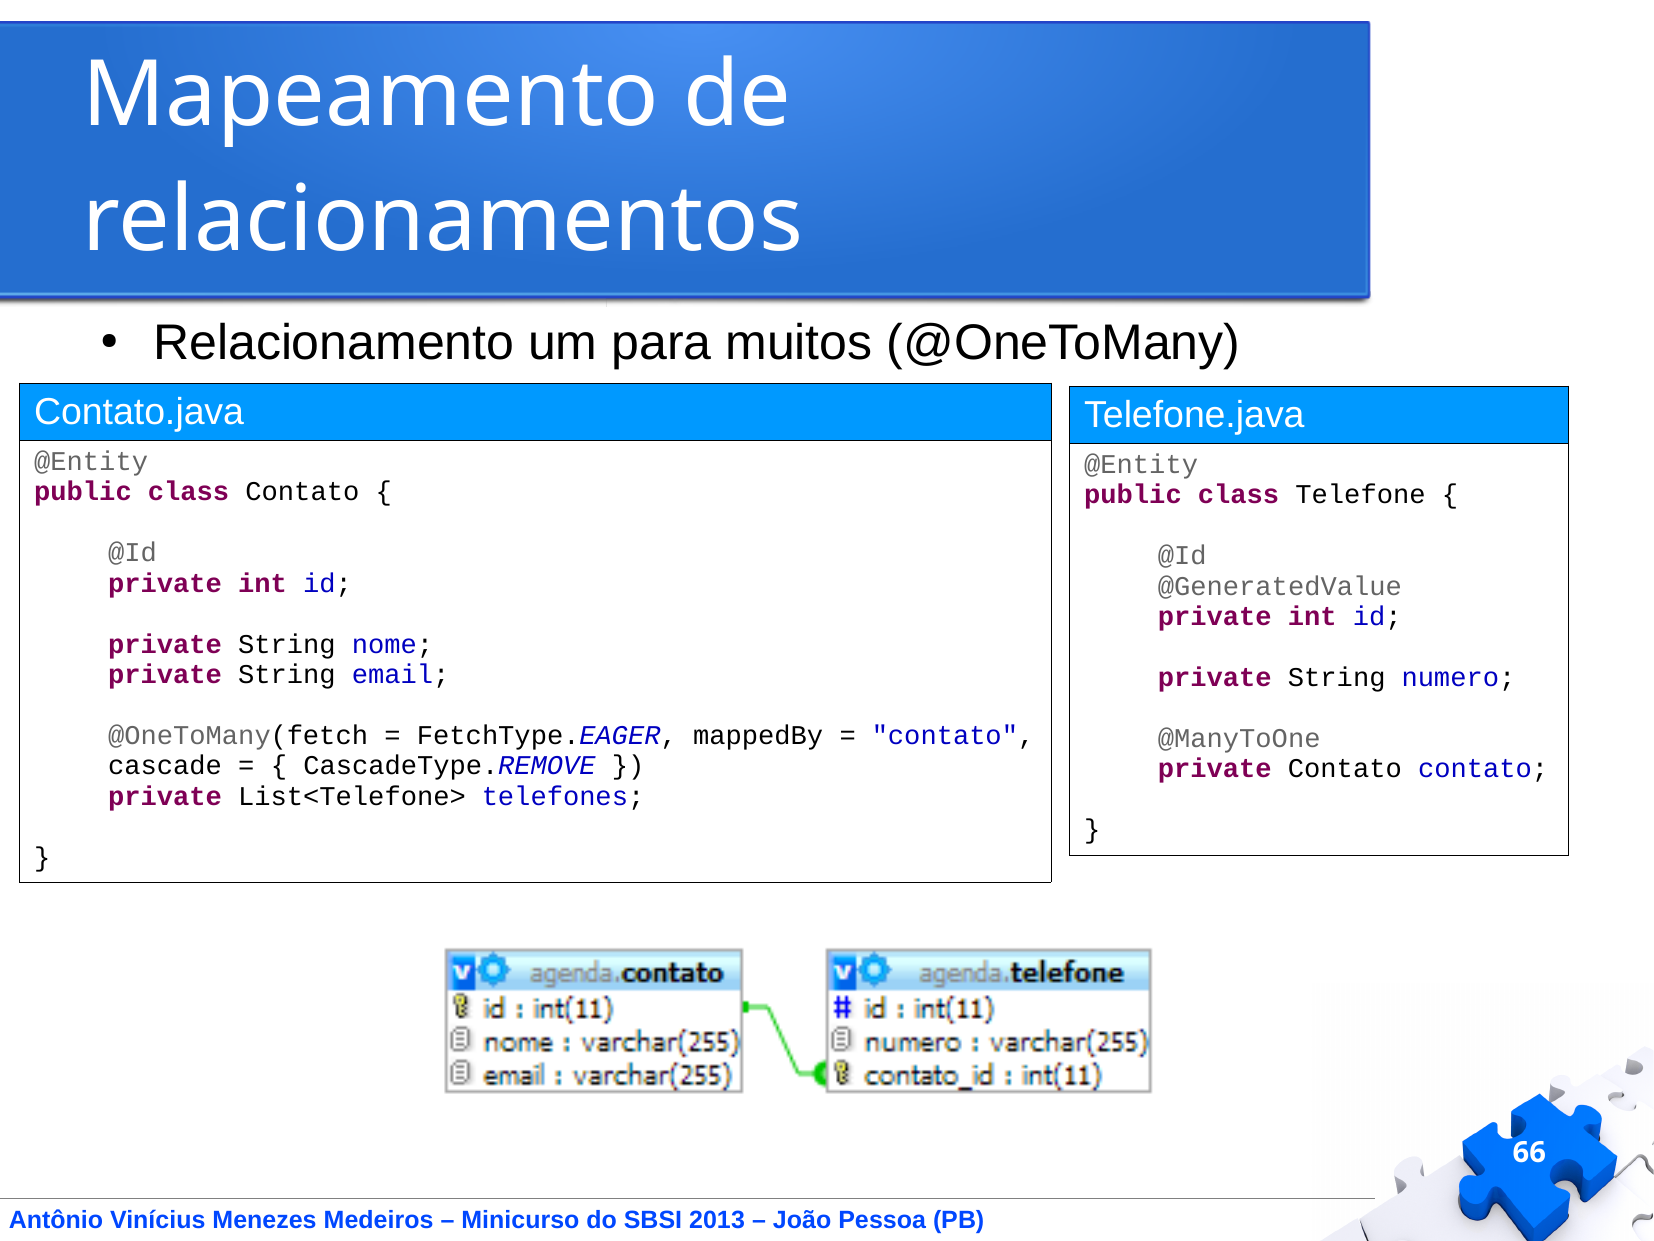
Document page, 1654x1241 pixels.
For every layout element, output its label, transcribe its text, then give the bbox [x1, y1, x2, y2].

picture [443, 944, 1158, 1105]
title Mapeamento de relacionamentos [82, 49, 1323, 257]
picture [1311, 983, 1654, 1241]
table_header Contato.java [20, 384, 1051, 440]
table_cell @Entity public class Telefone { @Id @GeneratedValue private int id; private String numero; @ManyToOne private Contato contato; } [1070, 444, 1568, 855]
picture [0, 21, 1375, 307]
list Relacionamento um para muitos (@OneToMany) [82, 314, 1356, 1034]
table_header Telefone.java [1070, 387, 1568, 443]
table_cell @Entity public class Contato { @Id private int id; private String nome; private String email; @OneToMany(fetch = FetchType.EAGER, mappedBy = "contato", cascade = { CascadeType.REMOVE }) private List<Telefone> telefones; } [20, 441, 1051, 882]
